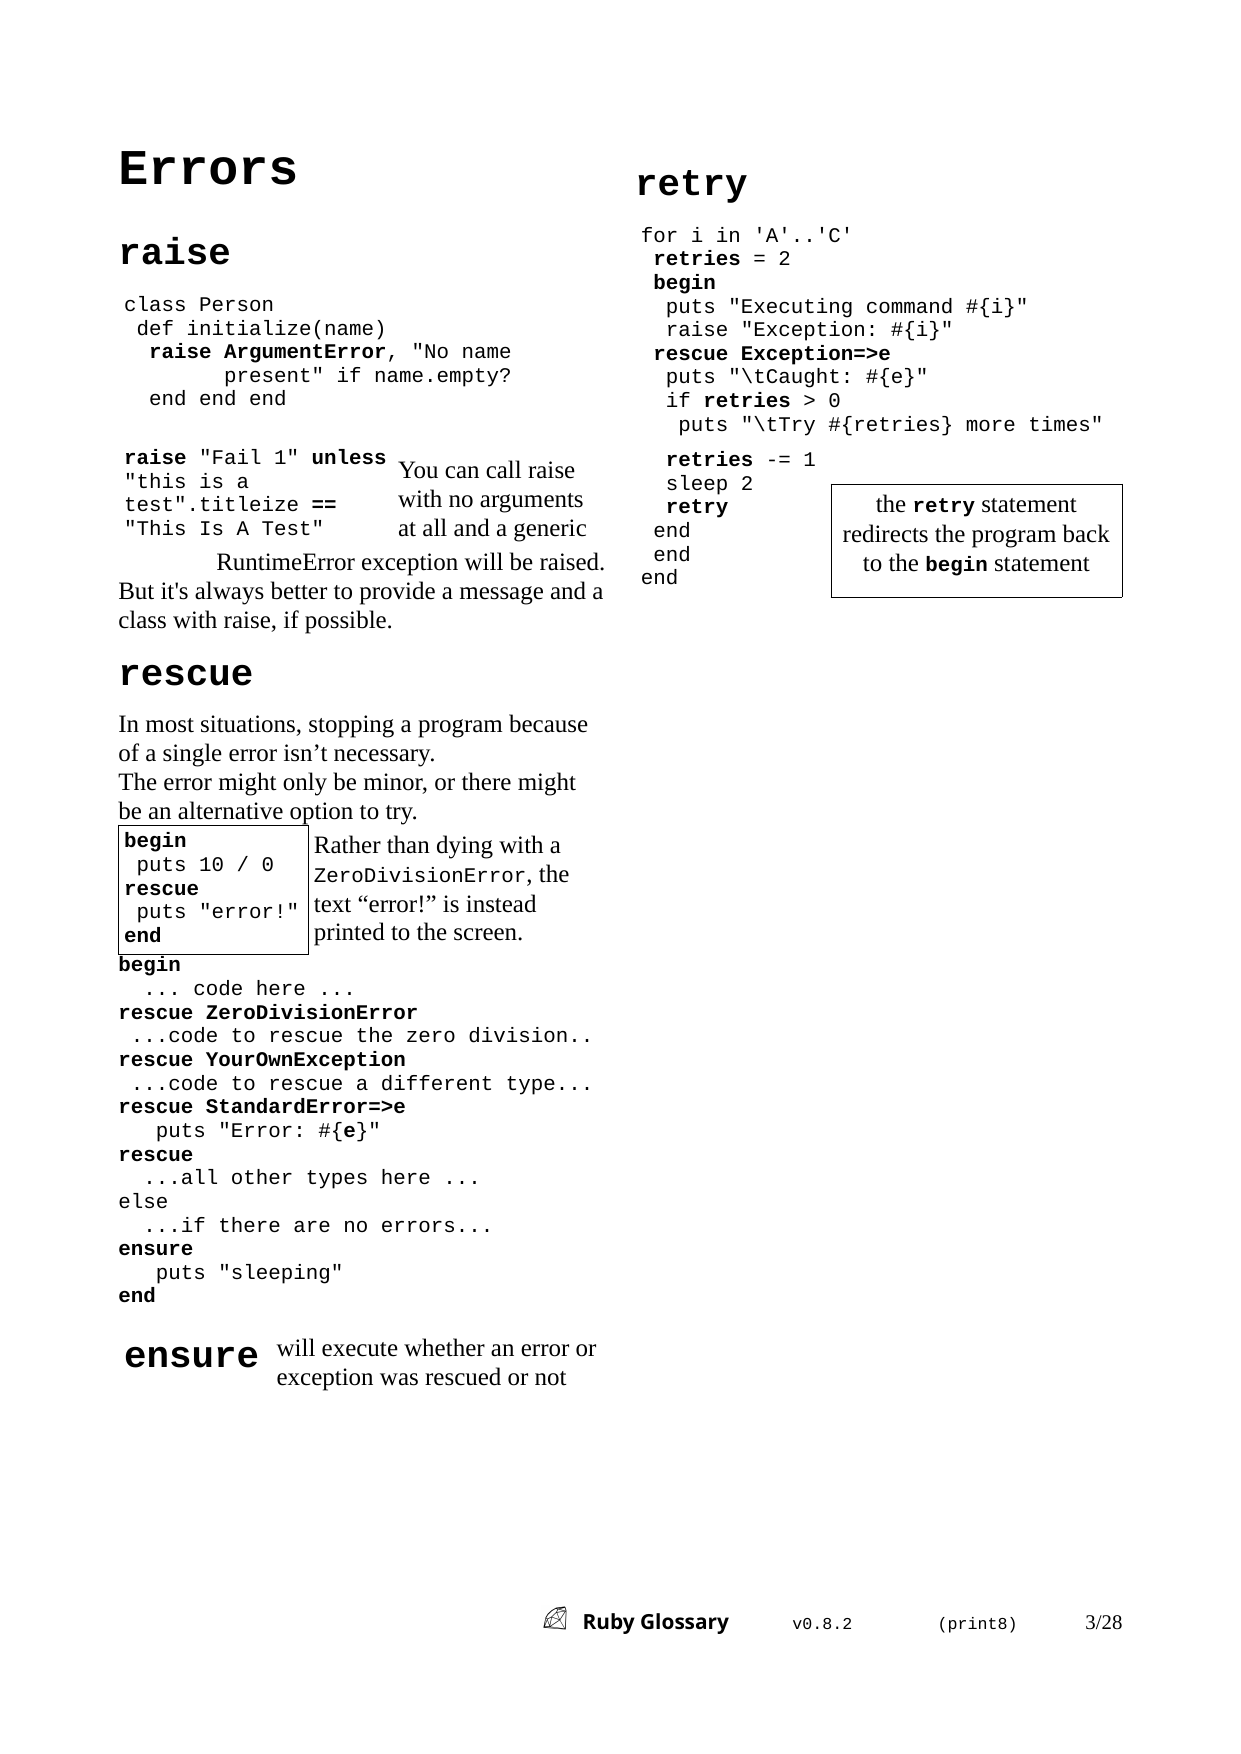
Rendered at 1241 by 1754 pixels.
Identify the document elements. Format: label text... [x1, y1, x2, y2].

text rescue YourOwnException [118, 1049, 605, 1073]
subtitle retry [635, 164, 1122, 206]
table_header for i in 'A'..'C' retries = 2 begin puts "Executing command #{i}" raise "Exception: #{i}" rescue Exception=>e puts "\tCaught: #{e}" if retries > 0 puts "\tTry #{retries} more times" [635, 219, 1122, 443]
table_header [521, 288, 605, 418]
text else [118, 1191, 605, 1214]
text But it's always better to provide a message and a class with raise, if possible. [118, 576, 605, 634]
subtitle Errors [118, 143, 605, 200]
text In most situations, stopping a program because of a single error isn’t necessary. [118, 709, 605, 767]
text puts "sleeping" [118, 1262, 605, 1286]
table_header begin puts 10 / 0 rescue puts "error!" end [119, 826, 308, 954]
subtitle raise [118, 233, 605, 276]
table_cell retries -= 1 sleep 2 retry end end end [635, 443, 831, 597]
text RuntimeError exception will be raised. [118, 547, 605, 576]
text rescue ZeroDivisionError [118, 1002, 605, 1025]
text ...code to rescue a different type... [118, 1073, 605, 1096]
picture [541, 1605, 567, 1630]
text ... code here ... [118, 978, 605, 1002]
table_cell the retry statement redirects the program back to the begin statement [832, 485, 1122, 597]
text The error might only be minor, or there might be an alternative option to try. [118, 767, 605, 824]
table_header raise "Fail 1" unless "this is a test".titleize == "This Is A Test" [118, 441, 392, 547]
subtitle rescue [118, 654, 605, 697]
text begin [118, 954, 605, 978]
table_cell [831, 443, 1122, 483]
text end [118, 1286, 605, 1309]
table_header Rather than dying with a ZeroDivisionError, the text “error!” is instead printed to the screen. [309, 825, 605, 954]
text rescue [118, 1144, 605, 1167]
table_header You can call raise with no arguments at all and a generic [392, 441, 605, 547]
text ensure [118, 1238, 605, 1262]
table_header ensure [118, 1309, 271, 1396]
table_header will execute whether an error or exception was rescued or not [271, 1309, 605, 1396]
text ...code to rescue the zero division.. [118, 1025, 605, 1049]
table_header class Person def initialize(name) raise ArgumentError, "No name present" if name.empty? end end end [118, 288, 521, 418]
text rescue StandardError=>e [118, 1096, 605, 1120]
text puts "Error: #{e}" [118, 1120, 605, 1144]
text ...if there are no errors... [118, 1214, 605, 1238]
text ...all other types here ... [118, 1167, 605, 1191]
